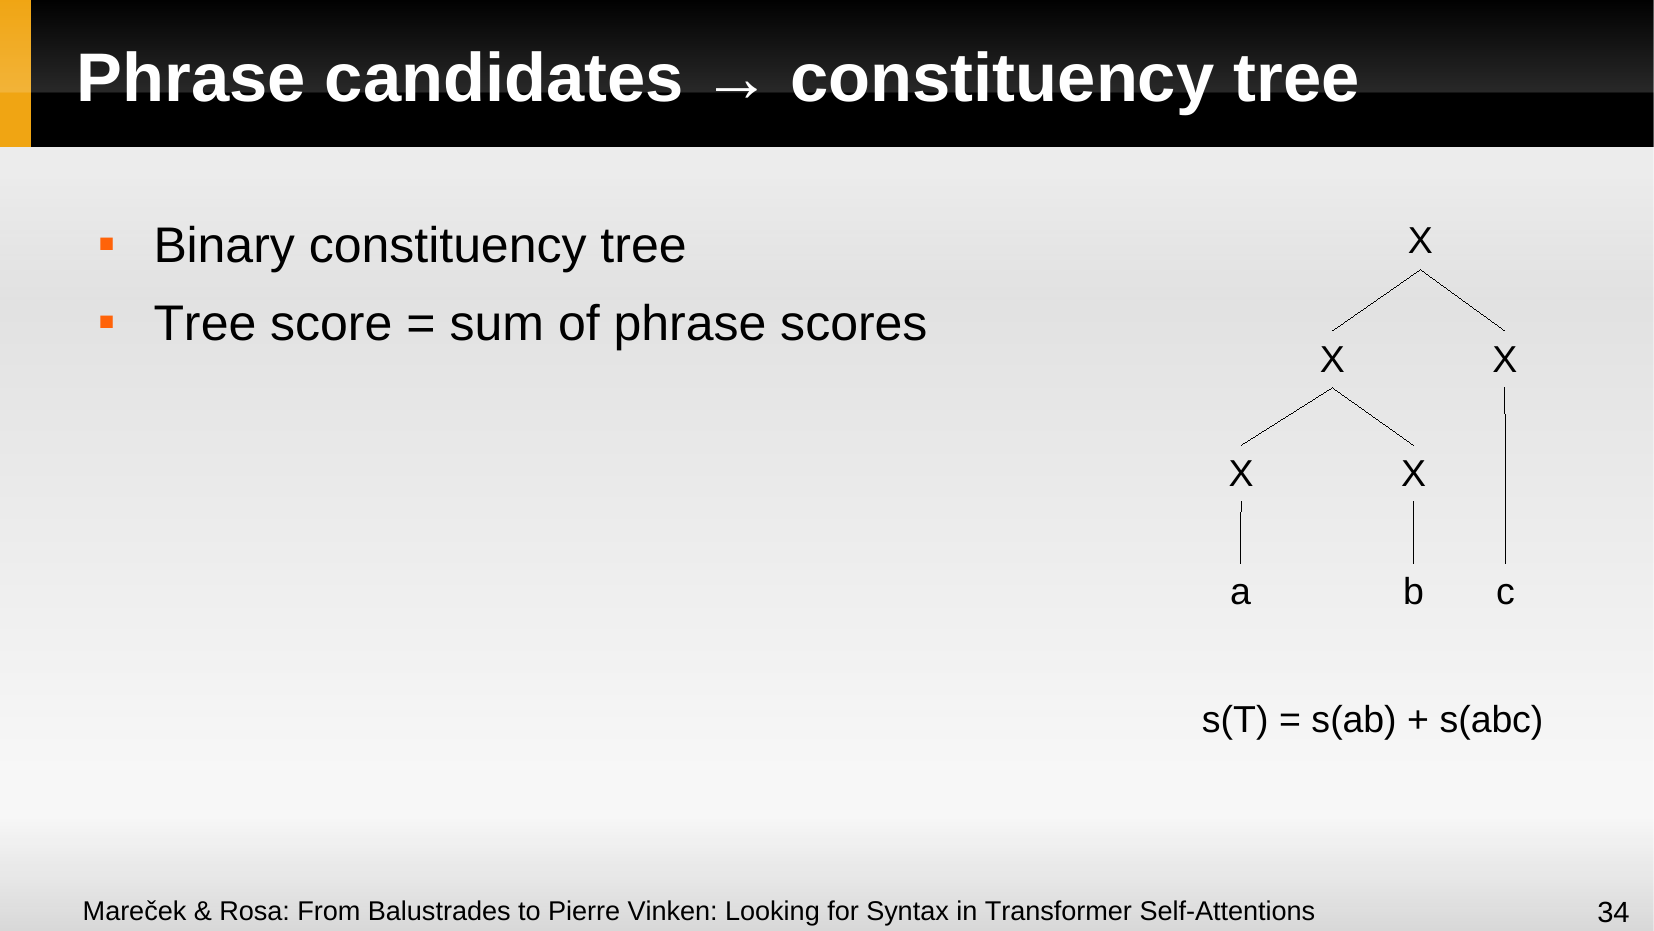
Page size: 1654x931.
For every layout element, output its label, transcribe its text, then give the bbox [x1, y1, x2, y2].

text_box X [1213, 445, 1269, 502]
text_box s(T) = s(ab) + s(abc) [1187, 690, 1559, 748]
text_box c [1481, 563, 1530, 621]
text_box a [1215, 563, 1266, 621]
text_box X [1305, 330, 1360, 388]
list Binary constituency tree Tree score = sum of phrase scores [82, 217, 1595, 832]
text_box b [1388, 563, 1439, 621]
title Phrase candidates → constituency tree [76, 0, 1625, 156]
text_box X [1393, 212, 1448, 270]
text_box X [1386, 445, 1441, 502]
text_box X [1477, 330, 1533, 388]
picture [0, 0, 1654, 931]
